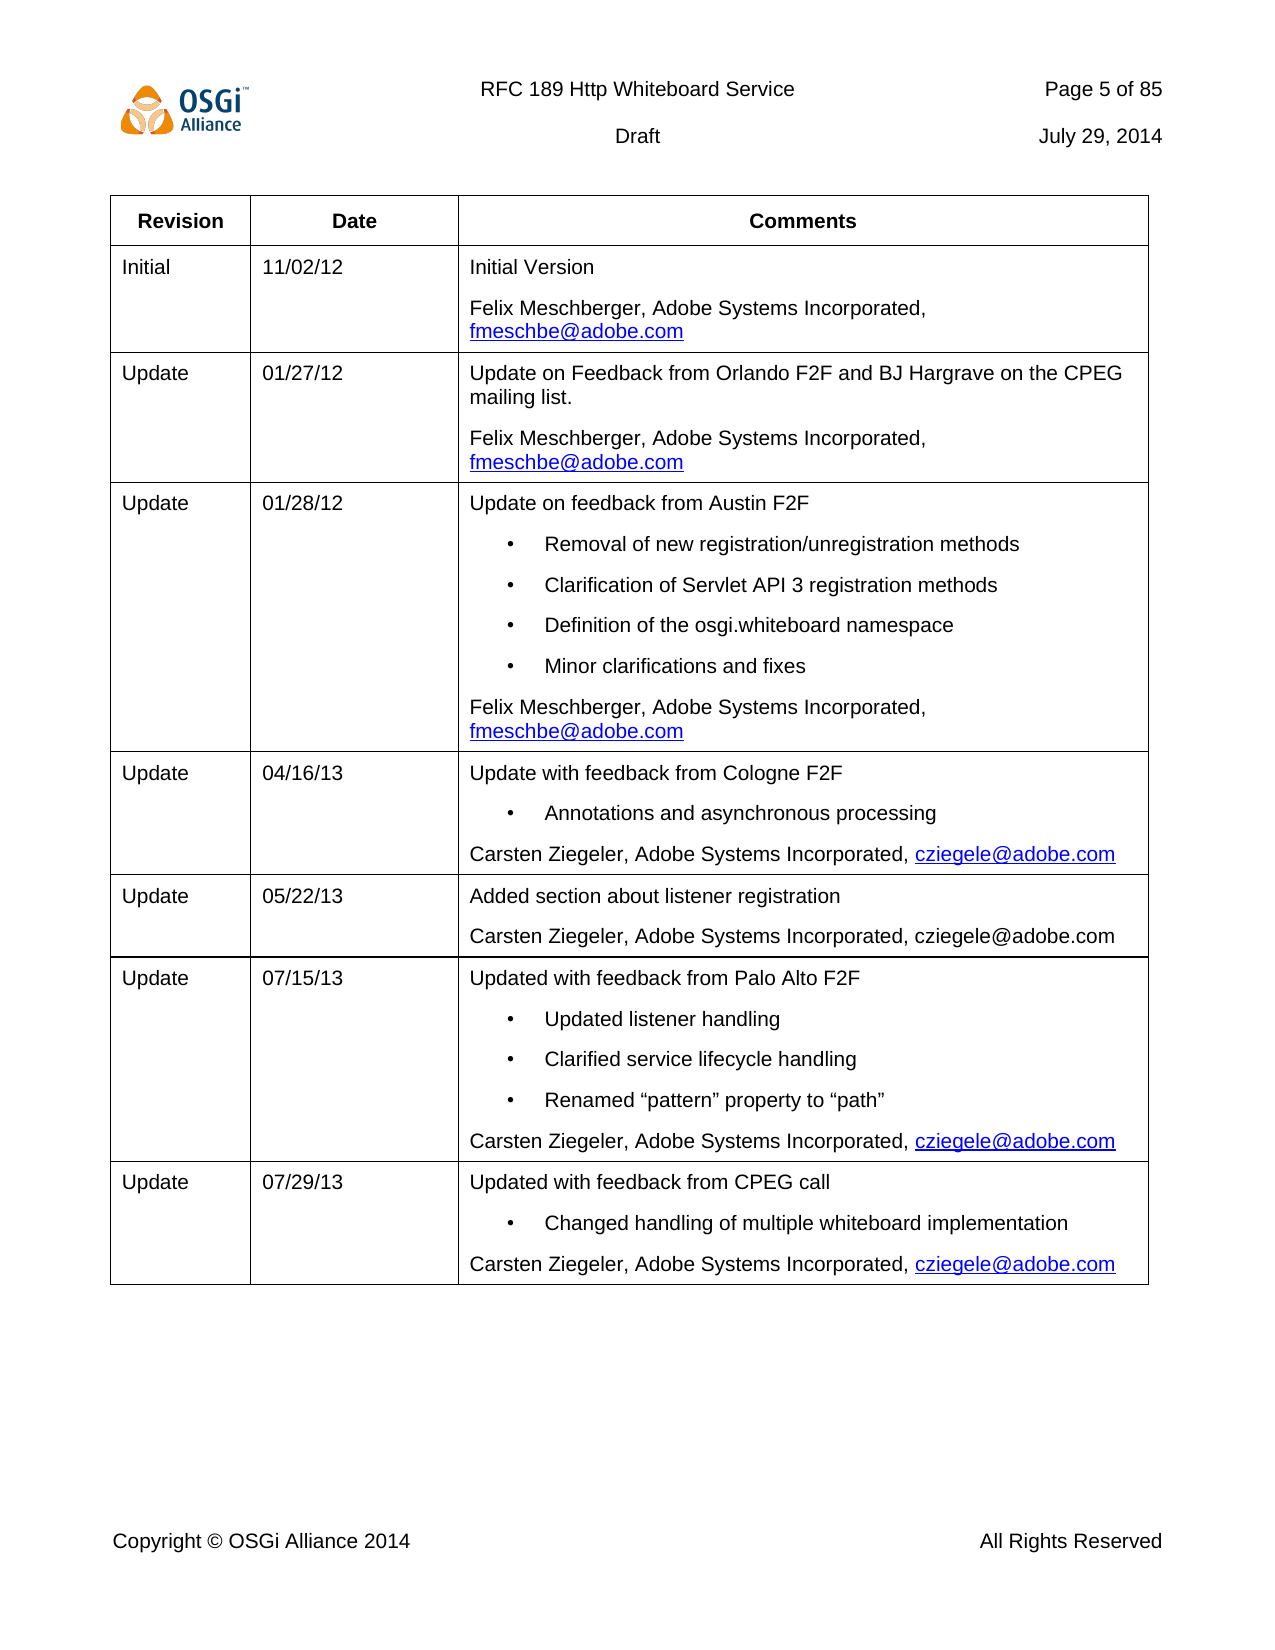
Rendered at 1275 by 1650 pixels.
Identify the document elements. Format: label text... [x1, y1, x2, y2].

table_cell 22.05.13 [251, 875, 458, 956]
table_cell 16.04.13 [251, 752, 458, 874]
table_cell 02.11.12 [251, 246, 458, 352]
table_cell Updated with feedback from Palo Alto F2F Updated listener handling Clarified service lifecycle handling Renamed “pattern” property to “path” Carsten Ziegeler, Adobe Systems Incorporated, cziegele@adobe.com [459, 958, 1148, 1161]
picture [113, 78, 257, 142]
table_cell Update [111, 353, 250, 482]
table_cell Update with feedback from Cologne F2F Annotations and asynchronous processing Carsten Ziegeler, Adobe Systems Incorporated, cziegele@adobe.com [459, 752, 1148, 874]
table_cell Update [111, 958, 250, 1161]
table_cell Initial [111, 246, 250, 352]
table_cell Updated with feedback from CPEG call Changed handling of multiple whiteboard implementation Carsten Ziegeler, Adobe Systems Incorporated, cziegele@adobe.com [459, 1162, 1148, 1284]
table_cell Update [111, 1162, 250, 1284]
table_cell 15.07.13 [251, 958, 458, 1161]
table_cell 29.07.13 [251, 1162, 458, 1284]
table_cell Update [111, 875, 250, 956]
table_cell Initial Version Felix Meschberger, Adobe Systems Incorporated, fmeschbe@adobe.com [459, 246, 1148, 352]
table_header Revision [111, 196, 250, 245]
table_cell Update [111, 483, 250, 751]
table_cell Update [111, 752, 250, 874]
table_cell 28.01.12 [251, 483, 458, 751]
table_cell Update on Feedback from Orlando F2F and BJ Hargrave on the CPEG mailing list. Felix Meschberger, Adobe Systems Incorporated, fmeschbe@adobe.com [459, 353, 1148, 482]
table_header Date [251, 196, 458, 245]
table_cell Update on feedback from Austin F2F Removal of new registration/unregistration methods Clarification of Servlet API 3 registration methods Definition of the osgi.whiteboard namespace Minor clarifications and fixes Felix Meschberger, Adobe Systems Incorporated, fmeschbe@adobe.com [459, 483, 1148, 751]
table_cell 27.01.12 [251, 353, 458, 482]
table_header Comments [459, 196, 1148, 245]
table_cell Added section about listener registration Carsten Ziegeler, Adobe Systems Incorporated, cziegele@adobe.com [459, 875, 1148, 956]
